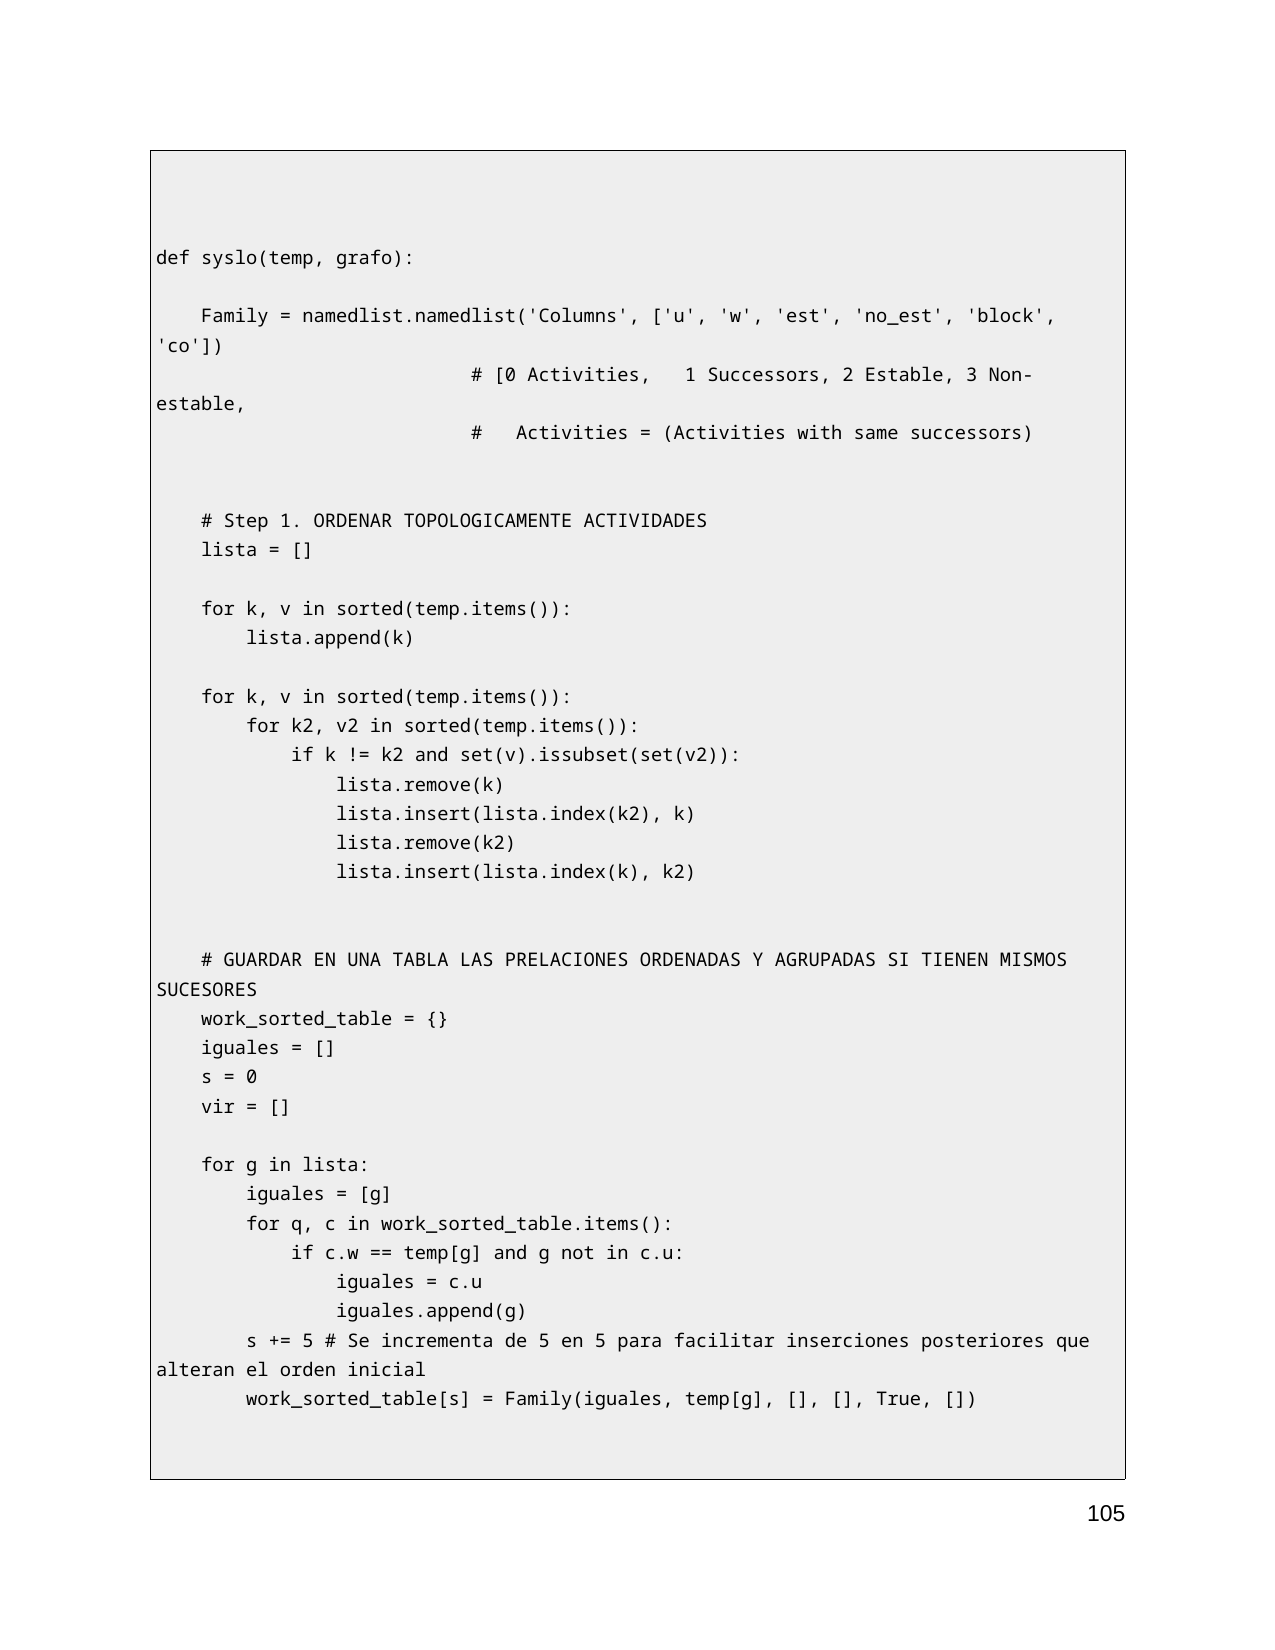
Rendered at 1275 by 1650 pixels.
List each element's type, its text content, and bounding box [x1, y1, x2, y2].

table_header def syslo(temp, grafo): Family = namedlist.namedlist('Columns', ['u', 'w', 'est', 'no_est', 'block', 'co']) # [0 Activities, 1 Successors, 2 Estable, 3 Non-estable, # Activities = (Activities with same successors) # Step 1. ORDENAR TOPOLOGICAMENTE ACTIVIDADES lista = [] for k, v in sorted(temp.items()): lista.append(k) for k, v in sorted(temp.items()): for k2, v2 in sorted(temp.items()): if k != k2 and set(v).issubset(set(v2)): lista.remove(k) lista.insert(lista.index(k2), k) lista.remove(k2) lista.insert(lista.index(k), k2) # GUARDAR EN UNA TABLA LAS PRELACIONES ORDENADAS Y AGRUPADAS SI TIENEN MISMOS SUCESORES work_sorted_table = {} iguales = [] s = 0 vir = [] for g in lista: iguales = [g] for q, c in work_sorted_table.items(): if c.w == temp[g] and g not in c.u: iguales = c.u iguales.append(g) s += 5 # Se incrementa de 5 en 5 para facilitar inserciones posteriores que alteran el orden inicial work_sorted_table[s] = Family(iguales, temp[g], [], [], True, []) [151, 151, 1125, 1479]
